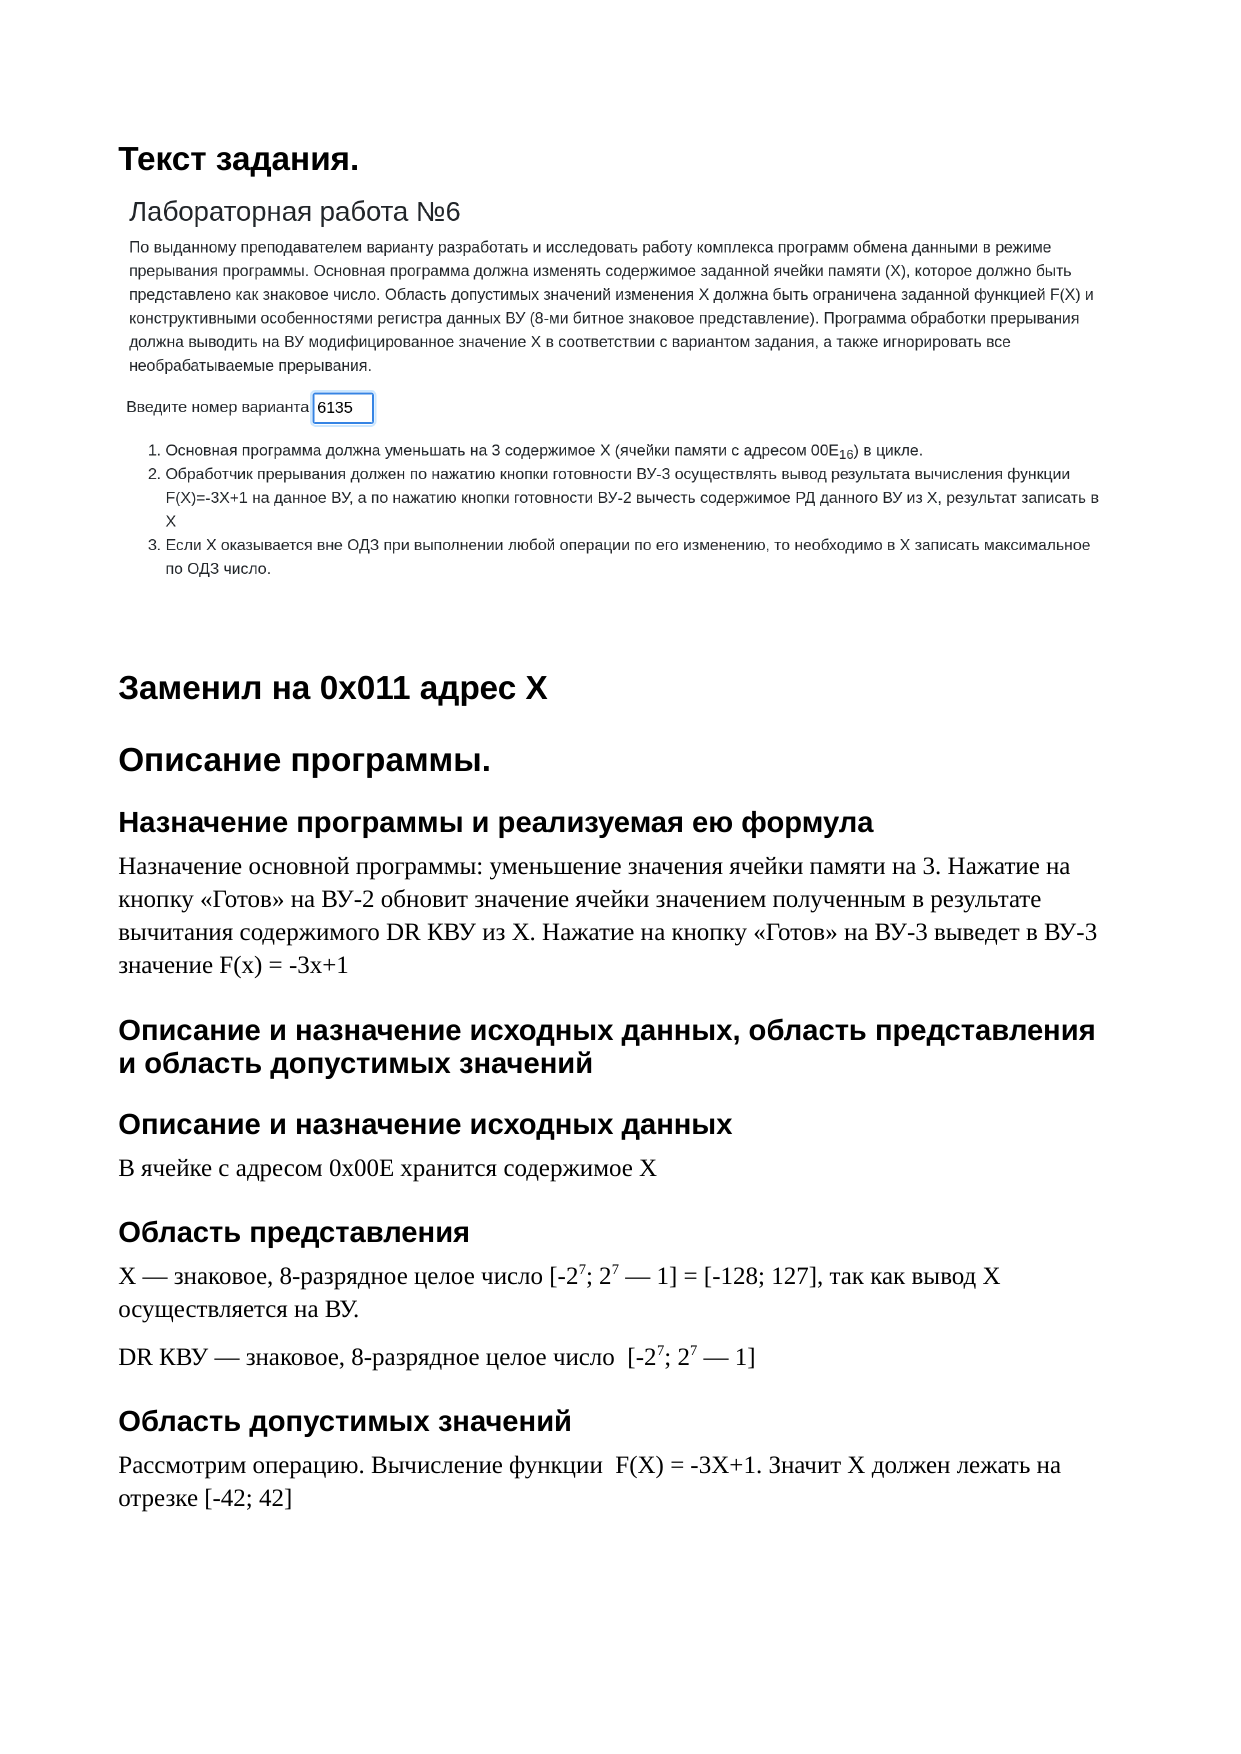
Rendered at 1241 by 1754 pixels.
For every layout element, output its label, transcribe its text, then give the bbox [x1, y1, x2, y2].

subtitle Область допустимых значений [118, 1404, 1122, 1437]
picture [118, 190, 1123, 596]
text Назначение основной программы: уменьшение значения ячейки памяти на 3. Нажатие на кнопку «Готов» на ВУ-2 обновит значение ячейки значением полученным в результате вычитания содержимого DR КВУ из X. Нажатие на кнопку «Готов» на ВУ-3 выведет в ВУ-3 значение F(x) = -3x+1 [118, 851, 1122, 979]
subtitle Назначение программы и реализуемая ею формула [118, 805, 1122, 839]
subtitle Текст задания. [118, 139, 1122, 177]
text DR КВУ — знаковое, 8-разрядное целое число [-27; 27 — 1] [118, 1342, 1122, 1370]
text X — знаковое, 8-разрядное целое число [-27; 27 — 1] = [-128; 127], так как вывод X осуществляется на ВУ. [118, 1261, 1122, 1323]
text В ячейке с адресом 0x00E хранится содержимое X [118, 1153, 1122, 1181]
text Рассмотрим операцию. Вычисление функции F(X) = -3X+1. Значит X должен лежать на отрезке [-42; 42] [118, 1450, 1122, 1512]
subtitle Область представления [118, 1215, 1122, 1248]
subtitle Описание и назначение исходных данных [118, 1107, 1122, 1140]
subtitle Заменил на 0x011 адрес X [118, 668, 1122, 706]
subtitle Описание и назначение исходных данных, область представления и область допустимых значений [118, 1012, 1122, 1079]
subtitle Описание программы. [118, 740, 1122, 778]
